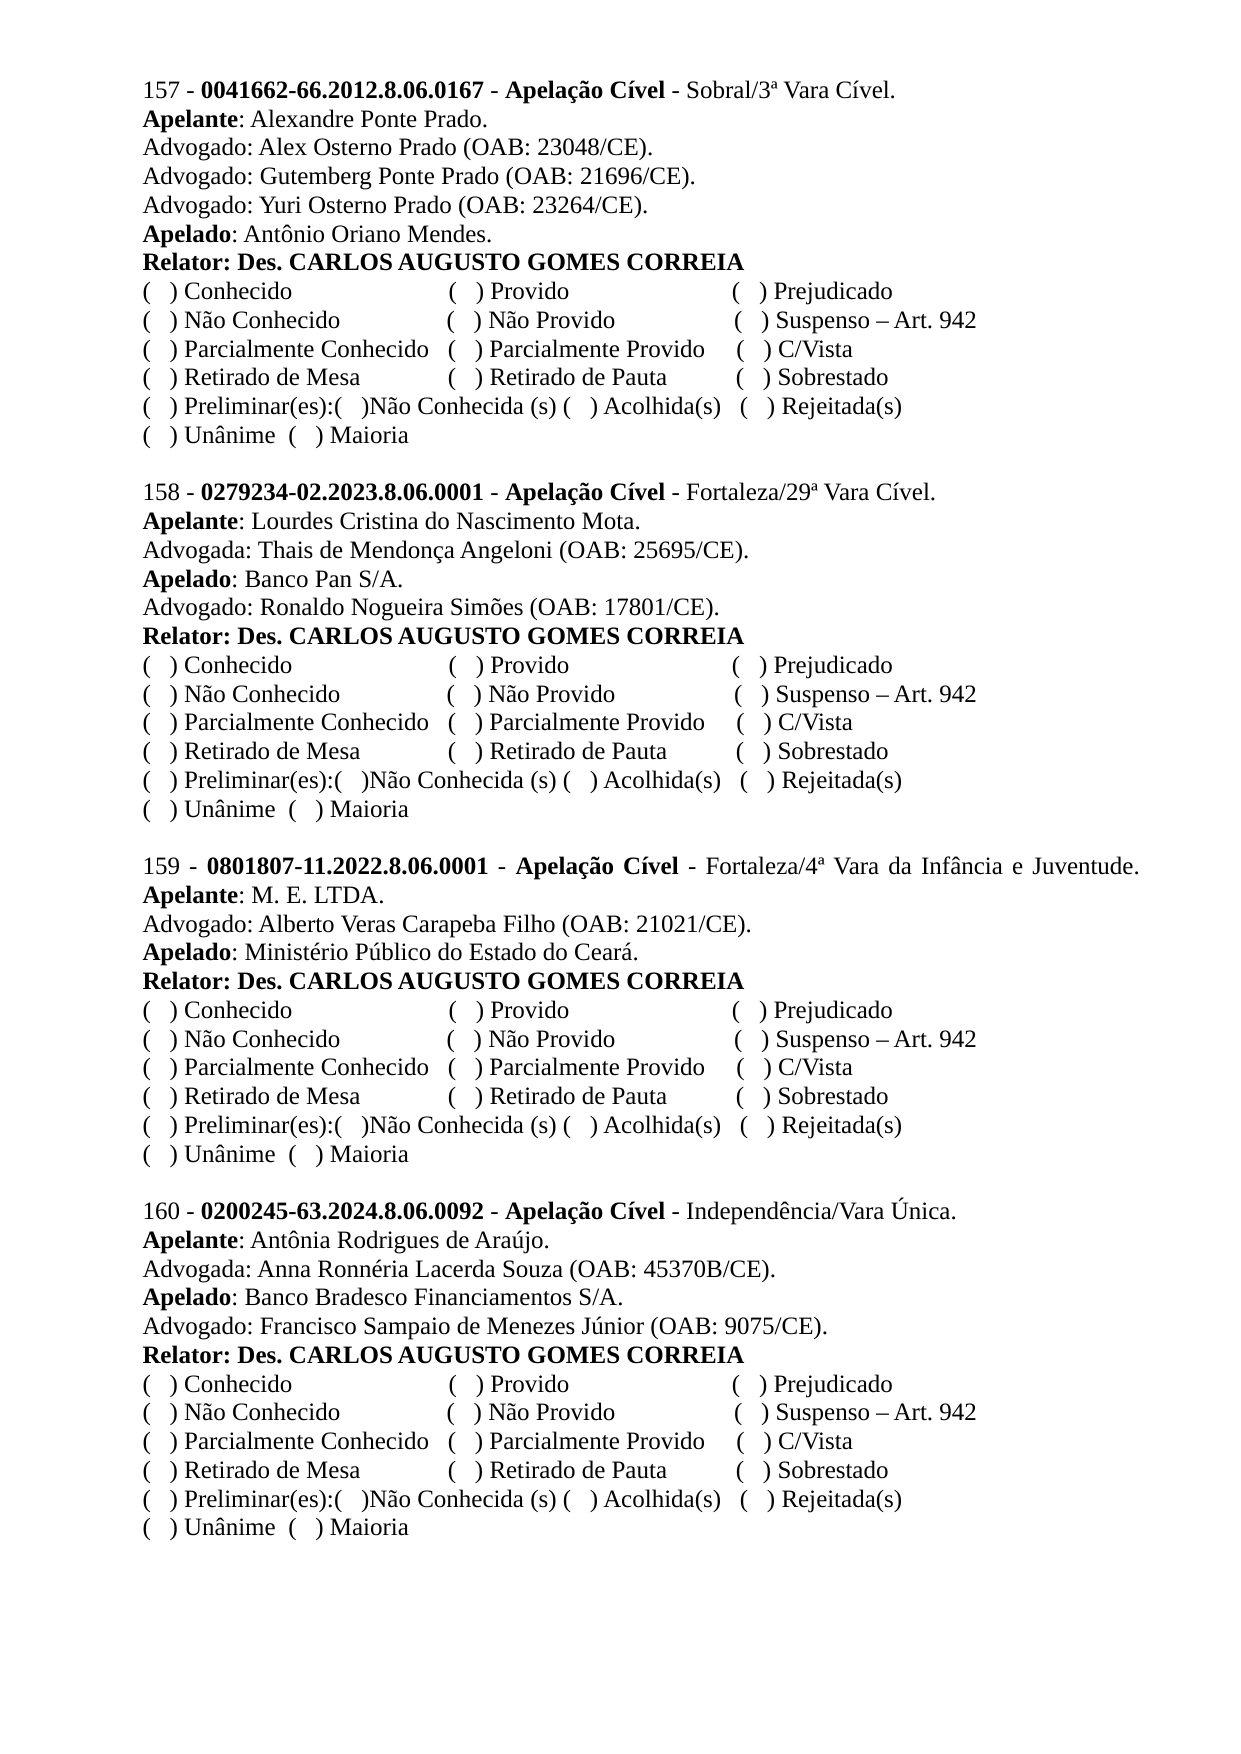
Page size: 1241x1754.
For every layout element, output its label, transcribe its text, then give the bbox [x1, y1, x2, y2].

text 157 - 0041662-66.2012.8.06.0167 - Apelação Cível - Sobral/3ª Vara Cível. [142, 75, 1141, 104]
text Apelado: Banco Bradesco Financiamentos S/A. [142, 1282, 1141, 1311]
text ( ) Preliminar(es):( )Não Conhecida (s) ( ) Acolhida(s) ( ) Rejeitada(s) [142, 765, 1158, 794]
text ( ) Conhecido ( ) Provido ( ) Prejudicado [142, 650, 1141, 679]
text Advogado: Alex Osterno Prado (OAB: 23048/CE). [142, 132, 1141, 161]
text 158 - 0279234-02.2023.8.06.0001 - Apelação Cível - Fortaleza/29ª Vara Cível. [142, 477, 1141, 506]
text ( ) Não Conhecido ( ) Não Provido ( ) Suspenso – Art. 942 [142, 1024, 1158, 1052]
text ( ) Unânime ( ) Maioria [142, 1139, 1158, 1167]
text Advogado: Yuri Osterno Prado (OAB: 23264/CE). [142, 190, 1141, 219]
text Relator: Des. CARLOS AUGUSTO GOMES CORREIA [142, 247, 1141, 276]
text ( ) Preliminar(es):( )Não Conhecida (s) ( ) Acolhida(s) ( ) Rejeitada(s) [142, 1484, 1158, 1512]
text ( ) Parcialmente Conhecido ( ) Parcialmente Provido ( ) C/Vista [142, 1052, 1158, 1081]
text Advogado: Francisco Sampaio de Menezes Júnior (OAB: 9075/CE). [142, 1311, 1141, 1340]
text Relator: Des. CARLOS AUGUSTO GOMES CORREIA [142, 621, 1141, 650]
text Advogado: Ronaldo Nogueira Simões (OAB: 17801/CE). [142, 592, 1141, 621]
text ( ) Unânime ( ) Maioria [142, 420, 1158, 449]
text ( ) Preliminar(es):( )Não Conhecida (s) ( ) Acolhida(s) ( ) Rejeitada(s) [142, 1110, 1158, 1139]
text Apelante: Alexandre Ponte Prado. [142, 104, 1141, 132]
text ( ) Preliminar(es):( )Não Conhecida (s) ( ) Acolhida(s) ( ) Rejeitada(s) [142, 391, 1158, 420]
text Advogada: Thais de Mendonça Angeloni (OAB: 25695/CE). [142, 535, 1141, 564]
text ( ) Não Conhecido ( ) Não Provido ( ) Suspenso – Art. 942 [142, 305, 1158, 334]
text ( ) Conhecido ( ) Provido ( ) Prejudicado [142, 995, 1141, 1024]
text Relator: Des. CARLOS AUGUSTO GOMES CORREIA [142, 966, 1141, 995]
text Apelante: Antônia Rodrigues de Araújo. [142, 1225, 1141, 1254]
text Apelante: Lourdes Cristina do Nascimento Mota. [142, 506, 1141, 535]
text ( ) Não Conhecido ( ) Não Provido ( ) Suspenso – Art. 942 [142, 1397, 1158, 1426]
text ( ) Parcialmente Conhecido ( ) Parcialmente Provido ( ) C/Vista [142, 334, 1158, 362]
text ( ) Retirado de Mesa ( ) Retirado de Pauta ( ) Sobrestado [142, 1455, 1158, 1484]
text ( ) Retirado de Mesa ( ) Retirado de Pauta ( ) Sobrestado [142, 1081, 1158, 1110]
text ( ) Retirado de Mesa ( ) Retirado de Pauta ( ) Sobrestado [142, 362, 1158, 391]
text ( ) Não Conhecido ( ) Não Provido ( ) Suspenso – Art. 942 [142, 679, 1158, 707]
text ( ) Unânime ( ) Maioria [142, 1512, 1158, 1541]
text ( ) Retirado de Mesa ( ) Retirado de Pauta ( ) Sobrestado [142, 736, 1158, 765]
text ( ) Parcialmente Conhecido ( ) Parcialmente Provido ( ) C/Vista [142, 1426, 1158, 1455]
text Apelado: Banco Pan S/A. [142, 564, 1141, 592]
text 159 - 0801807-11.2022.8.06.0001 - Apelação Cível - Fortaleza/4ª Vara da Infância e Juventude. Apelante: M. E. LTDA. [142, 851, 1141, 909]
text ( ) Unânime ( ) Maioria [142, 794, 1158, 822]
text Advogado: Gutemberg Ponte Prado (OAB: 21696/CE). [142, 161, 1141, 190]
text Apelado: Antônio Oriano Mendes. [142, 219, 1141, 247]
text ( ) Conhecido ( ) Provido ( ) Prejudicado [142, 1369, 1141, 1397]
text Advogada: Anna Ronnéria Lacerda Souza (OAB: 45370B/CE). [142, 1254, 1141, 1282]
text Relator: Des. CARLOS AUGUSTO GOMES CORREIA [142, 1340, 1141, 1369]
text Apelado: Ministério Público do Estado do Ceará. [142, 937, 1141, 966]
text ( ) Conhecido ( ) Provido ( ) Prejudicado [142, 276, 1141, 305]
text 160 - 0200245-63.2024.8.06.0092 - Apelação Cível - Independência/Vara Única. [142, 1196, 1141, 1225]
text Advogado: Alberto Veras Carapeba Filho (OAB: 21021/CE). [142, 909, 1141, 937]
text ( ) Parcialmente Conhecido ( ) Parcialmente Provido ( ) C/Vista [142, 707, 1158, 736]
